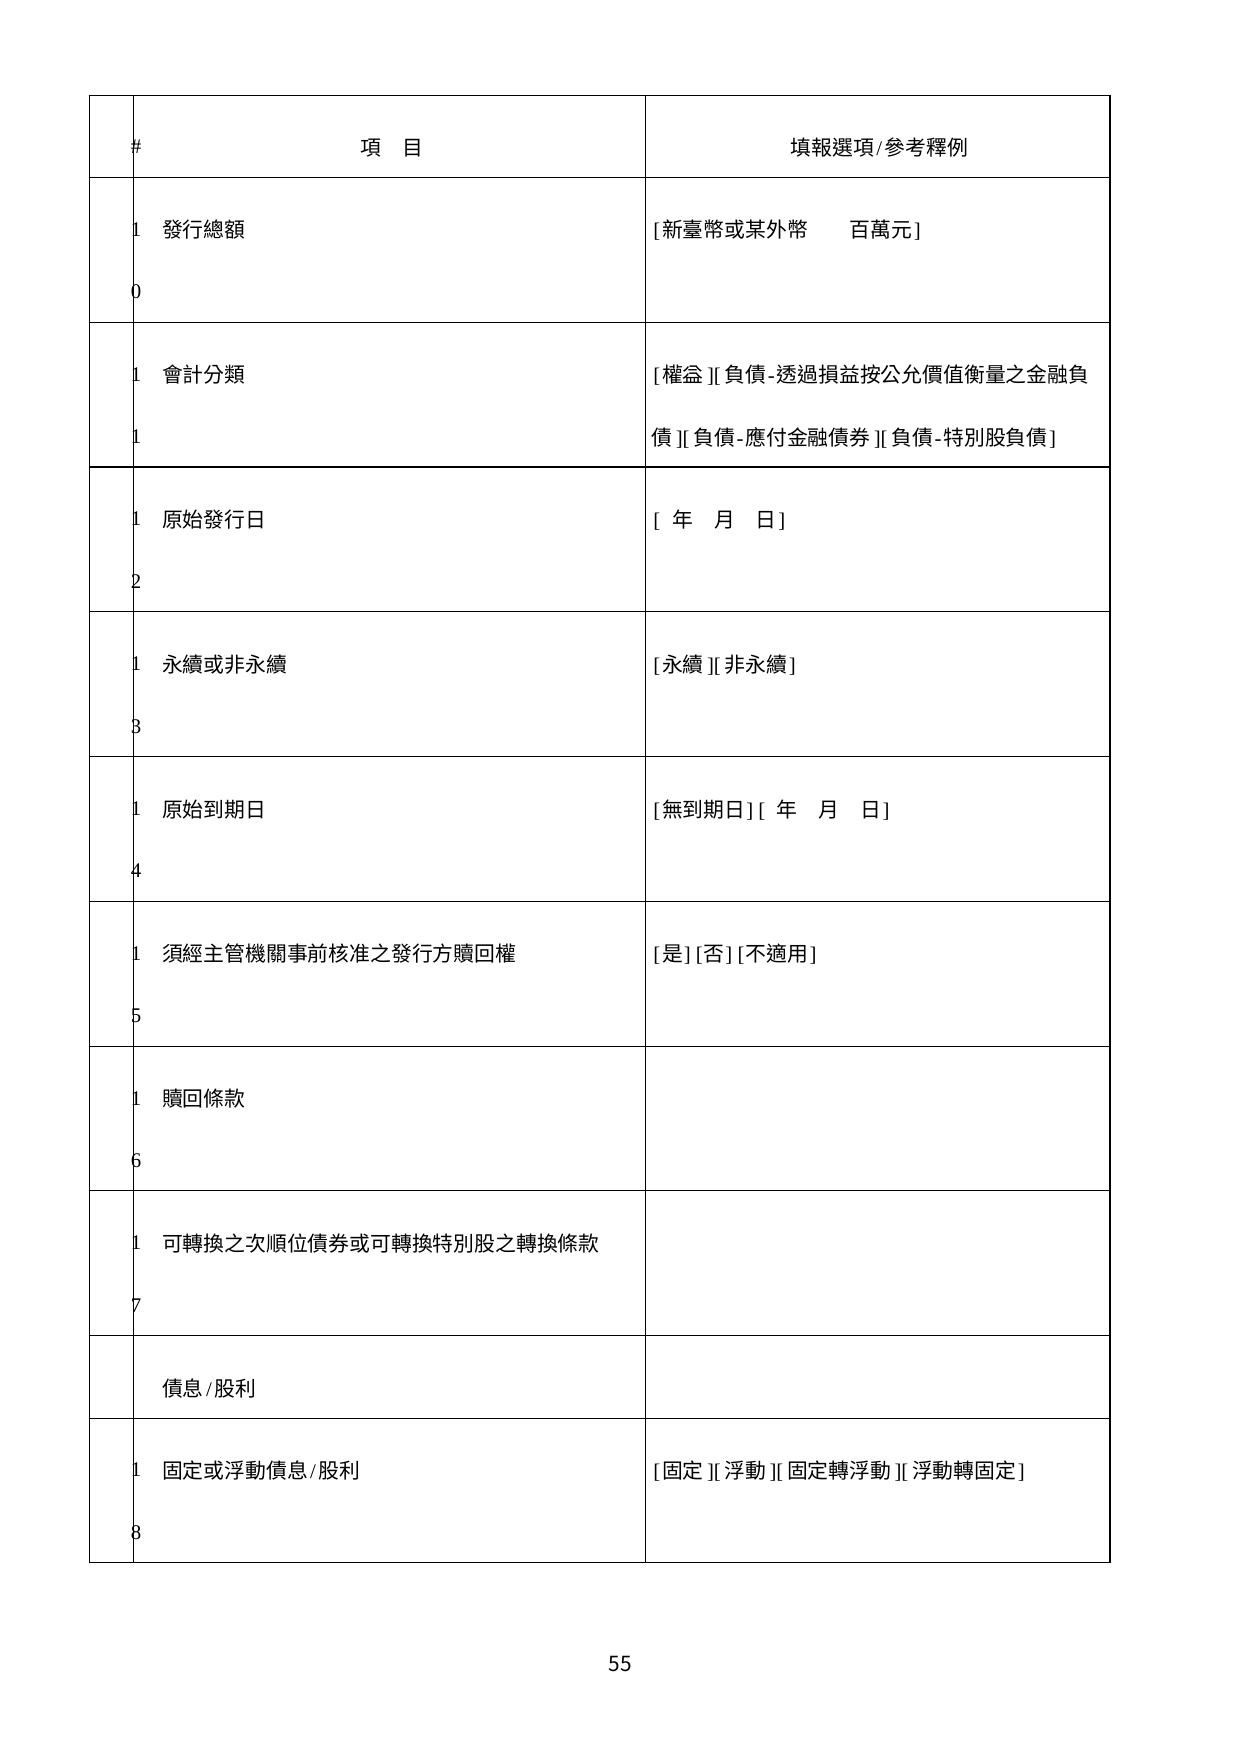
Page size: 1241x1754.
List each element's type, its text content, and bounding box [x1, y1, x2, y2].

table_cell 18 [90, 1419, 133, 1562]
table_cell [新臺幣或某外幣 百萬元] [646, 178, 1109, 322]
table_cell 13 [90, 612, 133, 756]
table_cell [ 年 月 日] [646, 468, 1109, 611]
table_cell 12 [90, 468, 133, 611]
table_cell 16 [90, 1047, 133, 1190]
table_cell 發行總額 [134, 178, 645, 322]
table_cell [權益][負債-透過損益按公允價值衡量之金融負債][負債-應付金融債券][負債-特別股負債] [646, 323, 1109, 466]
table_cell 11 [90, 323, 133, 466]
table_cell [永續][非永續] [646, 612, 1109, 756]
table_cell 贖回條款 [134, 1047, 645, 1190]
table_cell 原始到期日 [134, 757, 645, 901]
table_cell 14 [90, 757, 133, 901]
table_cell 債息/股利 [134, 1336, 645, 1417]
table_cell 15 [90, 902, 133, 1046]
table_cell [646, 1191, 1109, 1335]
table_cell [646, 1047, 1109, 1190]
table_header 項 目 [134, 96, 645, 177]
table_cell 17 [90, 1191, 133, 1335]
table_cell 固定或浮動債息/股利 [134, 1419, 645, 1562]
table_cell 須經主管機關事前核准之發行方贖回權 [134, 902, 645, 1046]
table_cell 會計分類 [134, 323, 645, 466]
table_cell 原始發行日 [134, 468, 645, 611]
table_header 填報選項/參考釋例 [646, 96, 1109, 177]
table_cell [無到期日] [ 年 月 日] [646, 757, 1109, 901]
table_cell 可轉換之次順位債券或可轉換特別股之轉換條款 [134, 1191, 645, 1335]
table_header # [90, 96, 133, 177]
table_cell 永續或非永續 [134, 612, 645, 756]
table_cell 10 [90, 178, 133, 322]
table_cell [是] [否] [不適用] [646, 902, 1109, 1046]
table_cell [90, 1336, 133, 1417]
table_cell [固定][浮動][固定轉浮動][浮動轉固定] [646, 1419, 1109, 1562]
table_cell [646, 1336, 1109, 1417]
